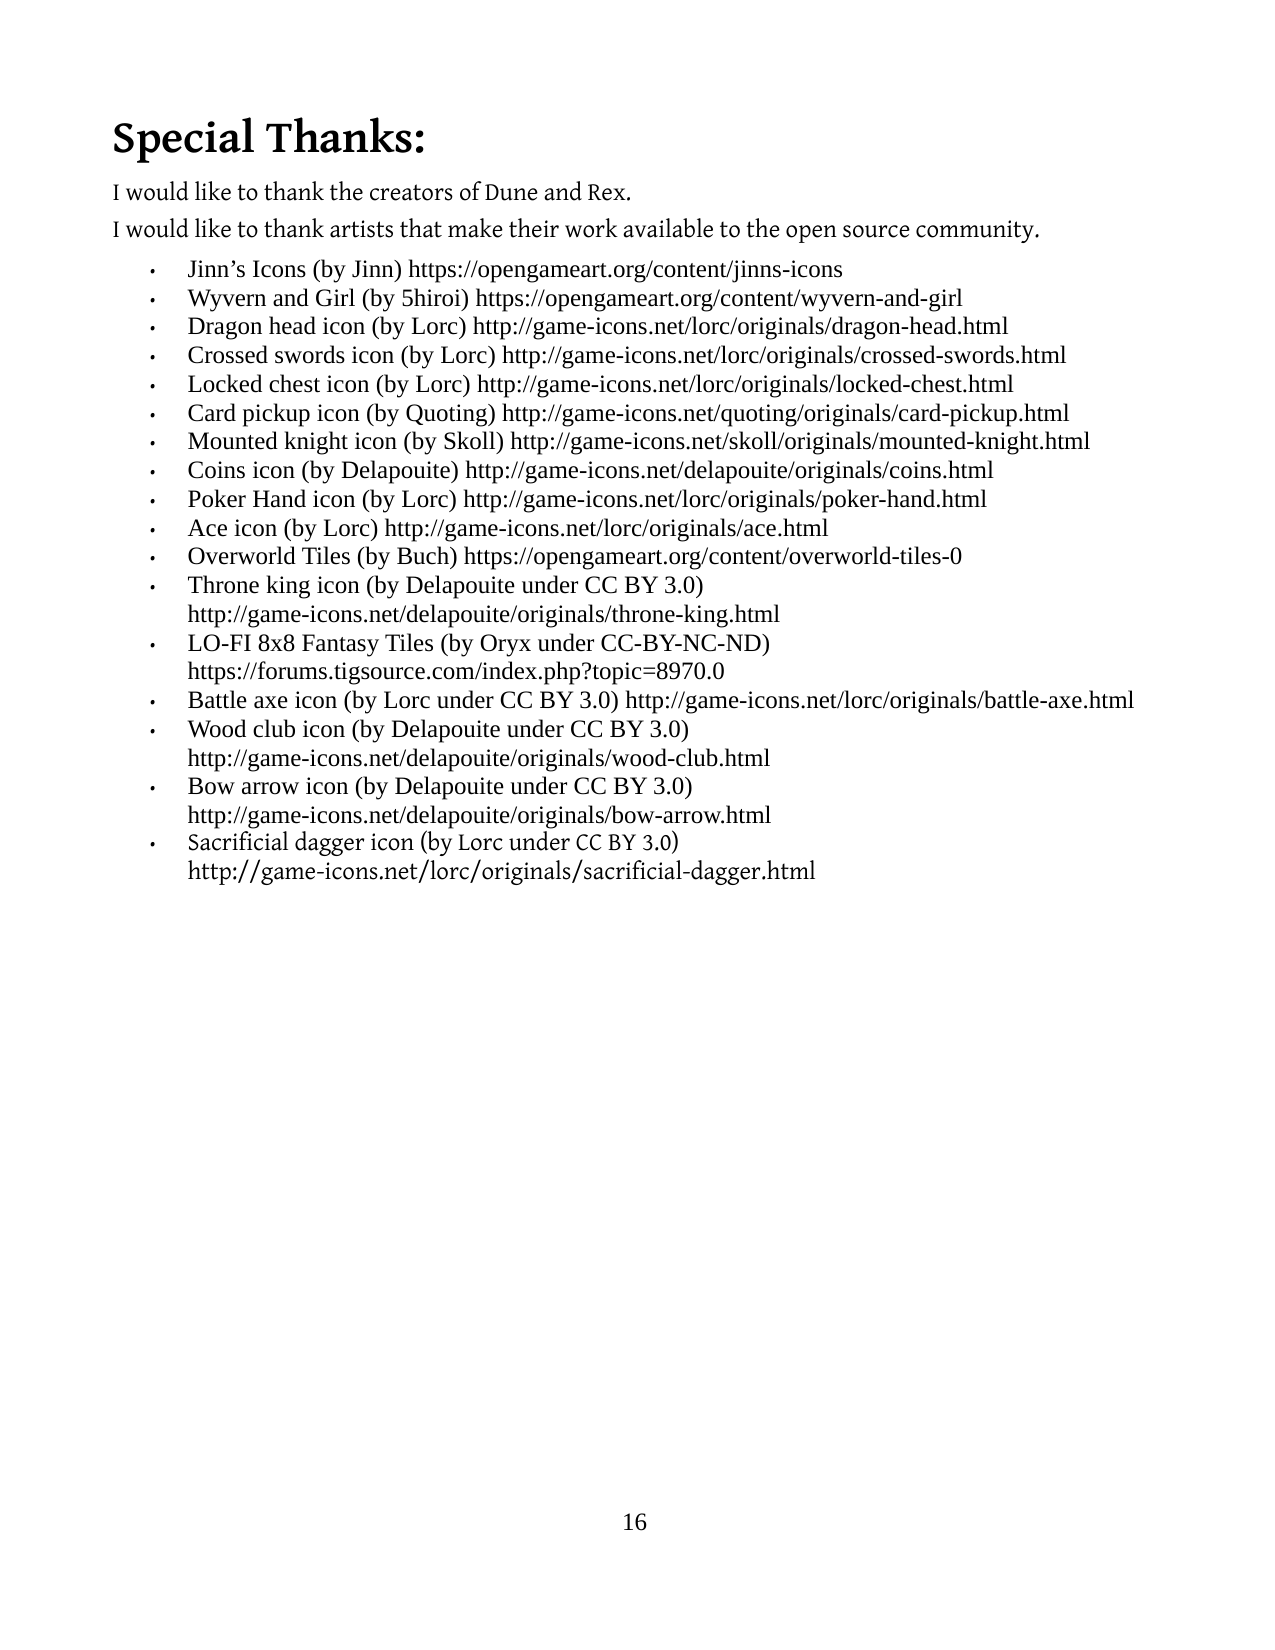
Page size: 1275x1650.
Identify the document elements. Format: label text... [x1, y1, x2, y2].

list Jinn’s Icons (by Jinn) https://opengameart.org/content/jinns-icons [150, 254, 1162, 283]
list Overworld Tiles (by Buch) https://opengameart.org/content/overworld-tiles-0 [150, 541, 1162, 570]
list Wyvern and Girl (by 5hiroi) https://opengameart.org/content/wyvern-and-girl [150, 283, 1162, 311]
list Ace icon (by Lorc) http://game-icons.net/lorc/originals/ace.html [150, 513, 1162, 541]
list Poker Hand icon (by Lorc) http://game-icons.net/lorc/originals/poker-hand.html [150, 484, 1162, 513]
text I would like to thank artists that make their work available to the open source community. [112, 216, 1162, 245]
subtitle Special Thanks: [112, 112, 1162, 166]
list Bow arrow icon (by Delapouite under CC BY 3.0) http://game-icons.net/delapouite/originals/bow-arrow.html [150, 771, 1162, 829]
list Locked chest icon (by Lorc) http://game-icons.net/lorc/originals/locked-chest.html [150, 369, 1162, 398]
list Dragon head icon (by Lorc) http://game-icons.net/lorc/originals/dragon-head.html [150, 311, 1162, 340]
list Sacrificial dagger icon (by Lorc under CC BY 3.0) http://game-icons.net/lorc/originals/sacrificial-dagger.html [150, 829, 1162, 887]
list Crossed swords icon (by Lorc) http://game-icons.net/lorc/originals/crossed-swords.html [150, 340, 1162, 369]
list Throne king icon (by Delapouite under CC BY 3.0) http://game-icons.net/delapouite/originals/throne-king.html [150, 570, 1162, 628]
list Wood club icon (by Delapouite under CC BY 3.0) http://game-icons.net/delapouite/originals/wood-club.html [150, 714, 1162, 771]
list Battle axe icon (by Lorc under CC BY 3.0) http://game-icons.net/lorc/originals/battle-axe.html [150, 685, 1162, 714]
text I would like to thank the creators of Dune and Rex. [112, 178, 1162, 207]
list Card pickup icon (by Quoting) http://game-icons.net/quoting/originals/card-pickup.html [150, 398, 1162, 426]
list Coins icon (by Delapouite) http://game-icons.net/delapouite/originals/coins.html [150, 455, 1162, 484]
list LO-FI 8x8 Fantasy Tiles (by Oryx under CC-BY-NC-ND) https://forums.tigsource.com/index.php?topic=8970.0 [150, 628, 1162, 685]
list Mounted knight icon (by Skoll) http://game-icons.net/skoll/originals/mounted-knight.html [150, 426, 1162, 455]
